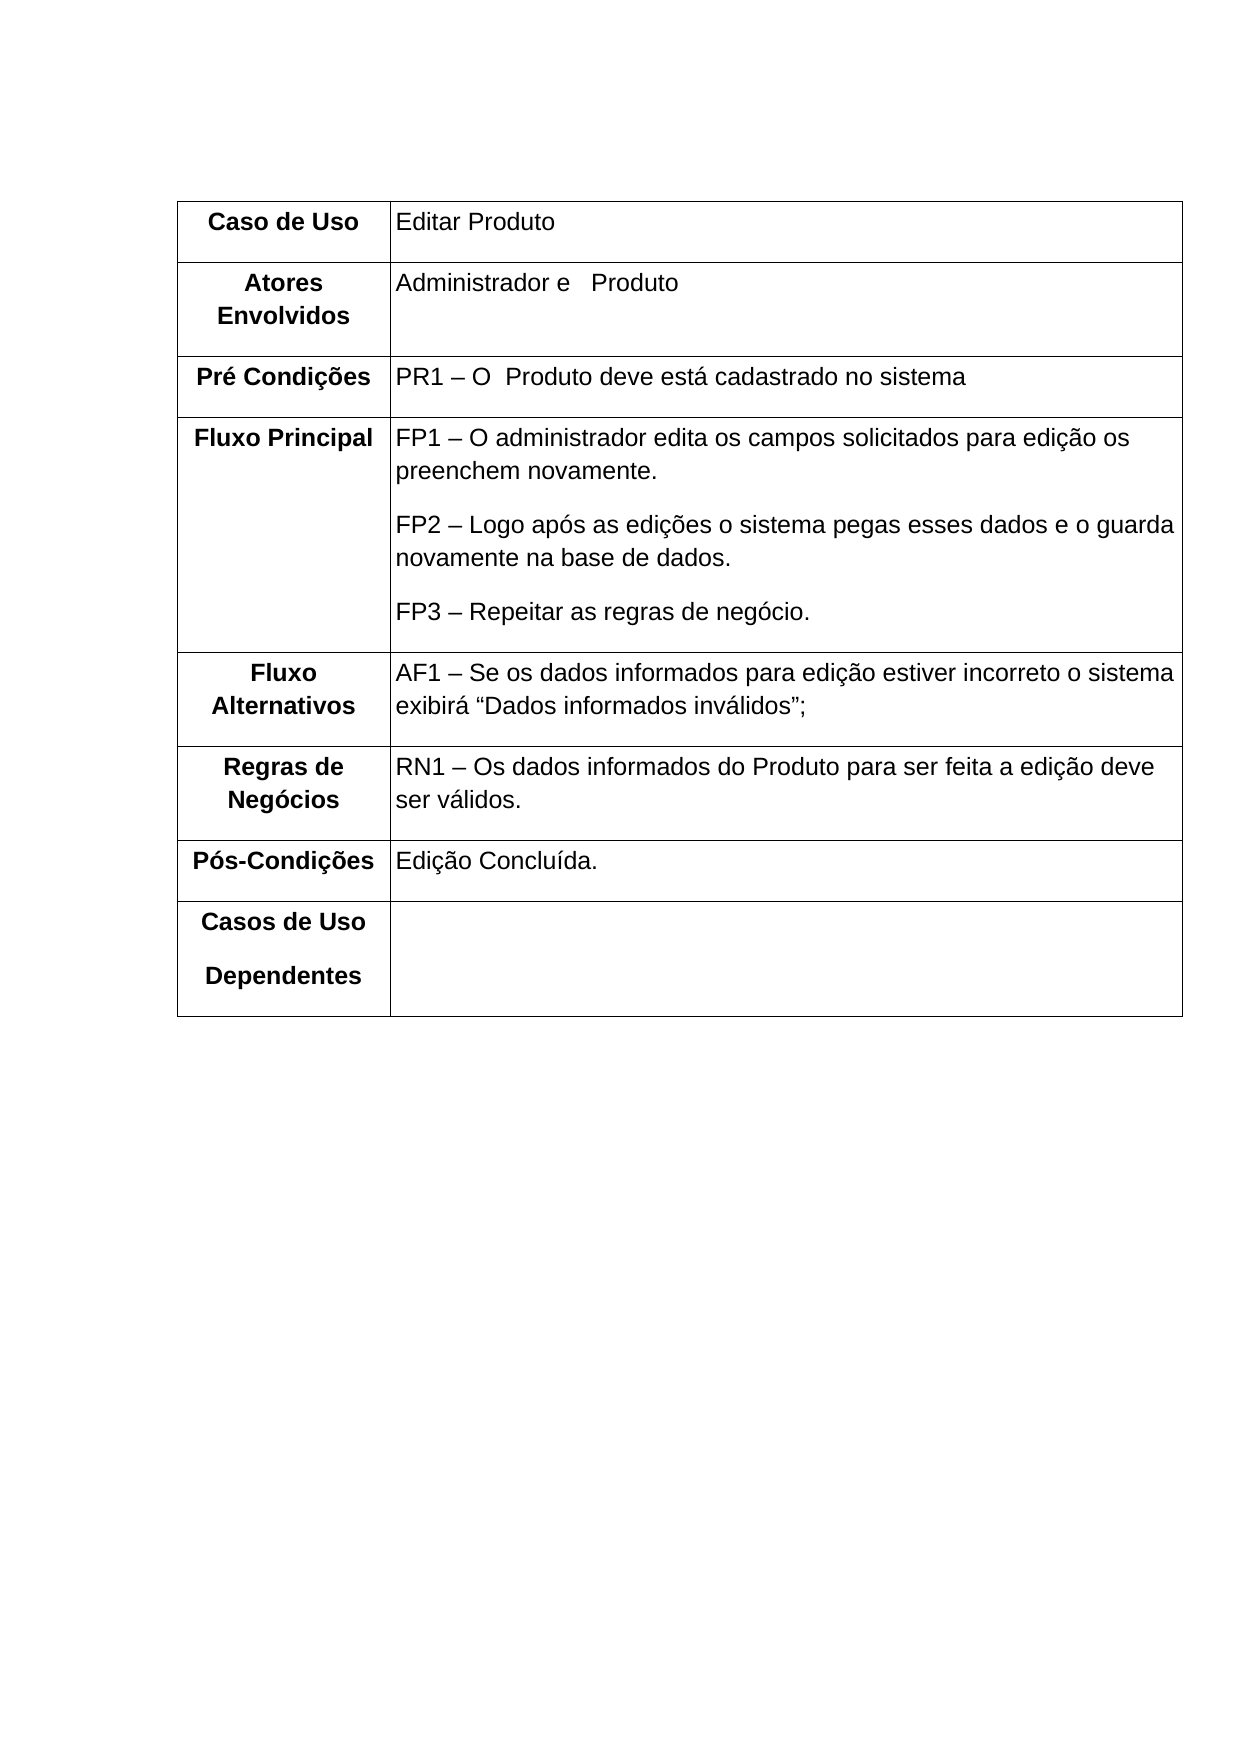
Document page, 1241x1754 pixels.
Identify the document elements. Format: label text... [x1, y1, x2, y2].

table_cell FP1 – O administrador edita os campos solicitados para edição os preenchem novamente. FP2 – Logo após as edições o sistema pegas esses dados e o guarda novamente na base de dados. FP3 – Repeitar as regras de negócio. [391, 418, 1182, 652]
table_cell Fluxo Alternativos [178, 653, 390, 746]
table_cell RN1 – Os dados informados do Produto para ser feita a edição deve ser válidos. [391, 747, 1182, 840]
table_cell Atores Envolvidos [178, 263, 390, 356]
table_cell AF1 – Se os dados informados para edição estiver incorreto o sistema exibirá “Dados informados inválidos”; [391, 653, 1182, 746]
table_cell Edição Concluída. [391, 841, 1182, 901]
table_cell Regras de Negócios [178, 747, 390, 840]
table_cell Casos de Uso Dependentes [178, 902, 390, 1016]
table_cell PR1 – O Produto deve está cadastrado no sistema [391, 357, 1182, 417]
table_header Caso de Uso [178, 202, 390, 262]
table_cell Pós-Condições [178, 841, 390, 901]
table_cell Administrador e Produto [391, 263, 1182, 356]
table_cell Fluxo Principal [178, 418, 390, 652]
table_cell [391, 902, 1182, 1016]
table_header Editar Produto [391, 202, 1182, 262]
table_cell Pré Condições [178, 357, 390, 417]
